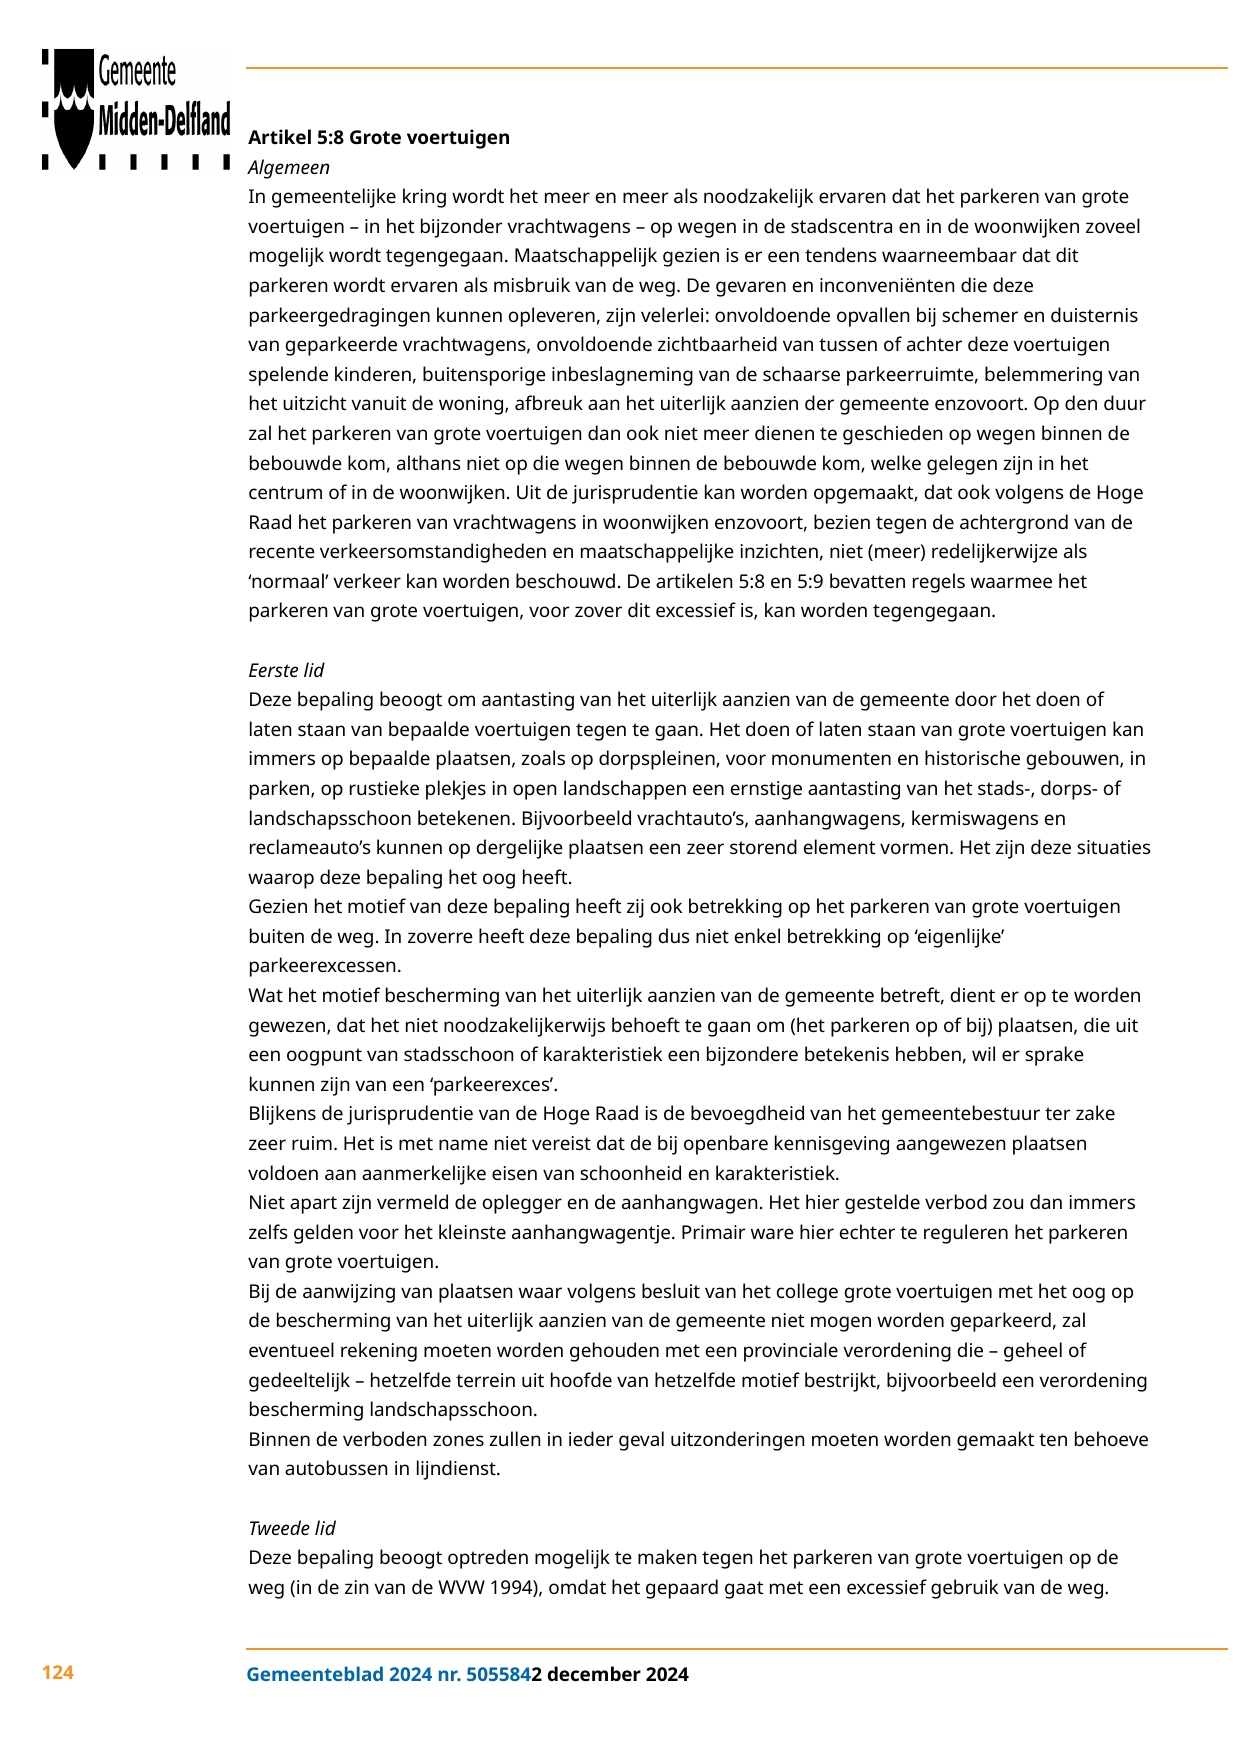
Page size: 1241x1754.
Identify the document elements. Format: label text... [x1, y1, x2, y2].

text Niet apart zijn vermeld de oplegger en de aanhangwagen. Het hier gestelde verbod zou dan immers zelfs gelden voor het kleinste aanhangwagentje. Primair ware hier echter te reguleren het parkeren van grote voertuigen. [248, 1189, 1152, 1274]
text Wat het motief bescherming van het uiterlijk aanzien van de gemeente betreft, dient er op te worden gewezen, dat het niet noodzakelijkerwijs behoeft te gaan om (het parkeren op of bij) plaatsen, die uit een oogpunt van stadsschoon of karakteristiek een bijzondere betekenis hebben, wil er sprake kunnen zijn van een ‘parkeerexces’. [248, 982, 1152, 1097]
text Binnen de verboden zones zullen in ieder geval uitzonderingen moeten worden gemaakt ten behoeve van autobussen in lijndienst. [248, 1426, 1152, 1481]
text Deze bepaling beoogt om aantasting van het uiterlijk aanzien van de gemeente door het doen of laten staan van bepaalde voertuigen tegen te gaan. Het doen of laten staan van grote voertuigen kan immers op bepaalde plaatsen, zoals op dorpspleinen, voor monumenten en historische gebouwen, in parken, op rustieke plekjes in open landschappen een ernstige aantasting van het stads-, dorps- of landschapsschoon betekenen. Bijvoorbeeld vrachtauto’s, aanhangwagens, kermiswagens en reclameauto’s kunnen op dergelijke plaatsen een zeer storend element vormen. Het zijn deze situaties waarop deze bepaling het oog heeft. [248, 686, 1152, 890]
picture [41, 47, 231, 172]
text Eerste lid [248, 657, 1152, 683]
text Bij de aanwijzing van plaatsen waar volgens besluit van het college grote voertuigen met het oog op de bescherming van het uiterlijk aanzien van de gemeente niet mogen worden geparkeerd, zal eventueel rekening moeten worden gehouden met een provinciale verordening die – geheel of gedeeltelijk – hetzelfde terrein uit hoofde van hetzelfde motief bestrijkt, bijvoorbeeld een verordening bescherming landschapsschoon. [248, 1278, 1152, 1422]
text Deze bepaling beoogt optreden mogelijk te maken tegen het parkeren van grote voertuigen op de weg (in de zin van de WVW 1994), omdat het gepaard gaat met een excessief gebruik van de weg. [248, 1544, 1152, 1600]
text Blijkens de jurisprudentie van de Hoge Raad is de bevoegdheid van het gemeentebestuur ter zake zeer ruim. Het is met name niet vereist dat de bij openbare kennisgeving aangewezen plaatsen voldoen aan aanmerkelijke eisen van schoonheid en karakteristiek. [248, 1101, 1152, 1186]
text Artikel 5:8 Grote voertuigen [248, 124, 1152, 150]
text Algemeen [248, 154, 1152, 180]
text In gemeentelijke kring wordt het meer en meer als noodzakelijk ervaren dat het parkeren van grote voertuigen – in het bijzonder vrachtwagens – op wegen in de stadscentra en in de woonwijken zoveel mogelijk wordt tegengegaan. Maatschappelijk gezien is er een tendens waarneembaar dat dit parkeren wordt ervaren als misbruik van de weg. De gevaren en inconveniënten die deze parkeergedragingen kunnen opleveren, zijn velerlei: onvoldoende opvallen bij schemer en duisternis van geparkeerde vrachtwagens, onvoldoende zichtbaarheid van tussen of achter deze voertuigen spelende kinderen, buitensporige inbeslagneming van de schaarse parkeerruimte, belemmering van het uitzicht vanuit de woning, afbreuk aan het uiterlijk aanzien der gemeente enzovoort. Op den duur zal het parkeren van grote voertuigen dan ook niet meer dienen te geschieden op wegen binnen de bebouwde kom, althans niet op die wegen binnen de bebouwde kom, welke gelegen zijn in het centrum of in de woonwijken. Uit de jurisprudentie kan worden opgemaakt, dat ook volgens de Hoge Raad het parkeren van vrachtwagens in woonwijken enzovoort, bezien tegen de achtergrond van de recente verkeersomstandigheden en maatschappelijke inzichten, niet (meer) redelijkerwijze als ‘normaal’ verkeer kan worden beschouwd. De artikelen 5:8 en 5:9 bevatten regels waarmee het parkeren van grote voertuigen, voor zover dit excessief is, kan worden tegengegaan. [248, 183, 1152, 623]
text Gezien het motief van deze bepaling heeft zij ook betrekking op het parkeren van grote voertuigen buiten de weg. In zoverre heeft deze bepaling dus niet enkel betrekking op ‘eigenlijke’ parkeerexcessen. [248, 893, 1152, 978]
text Tweede lid [248, 1515, 1152, 1541]
